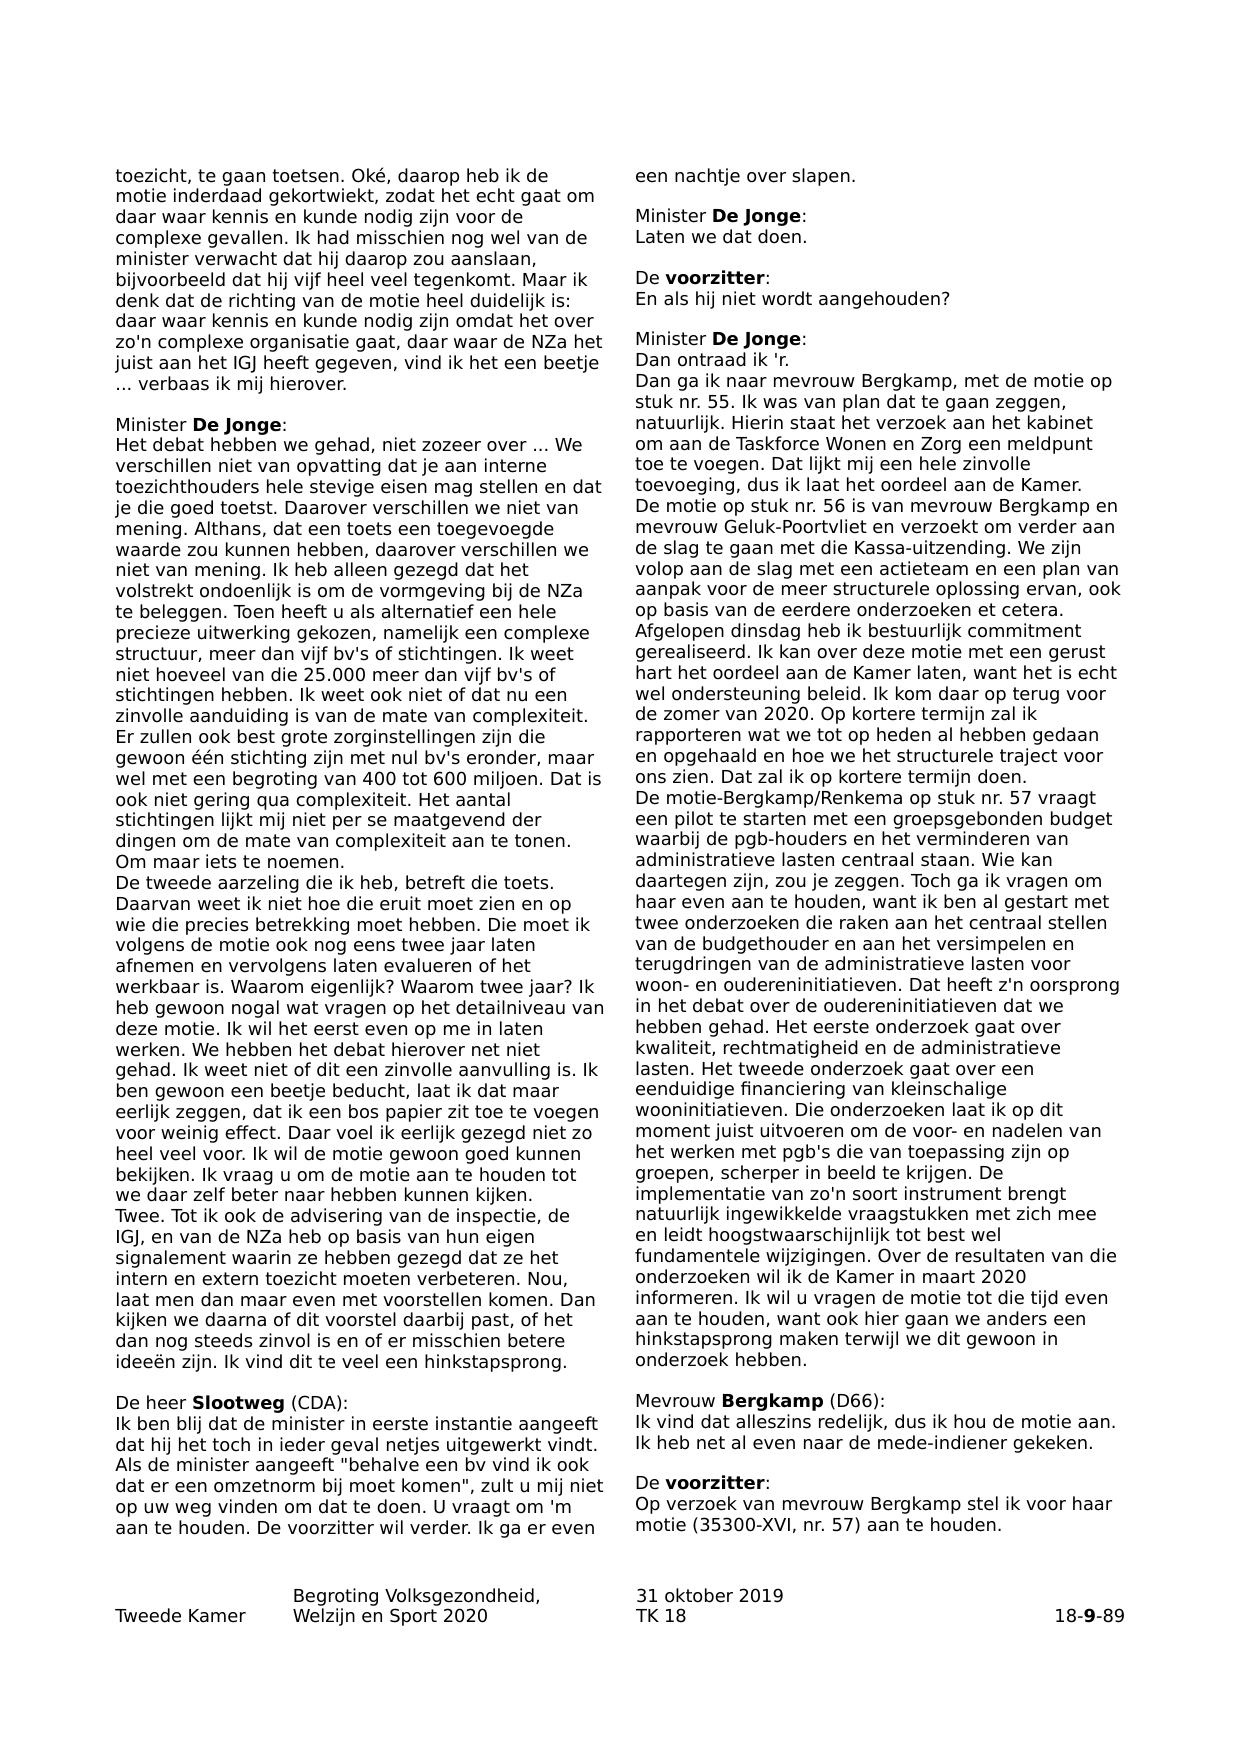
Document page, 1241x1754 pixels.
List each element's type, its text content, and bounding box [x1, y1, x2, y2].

text De voorzitter: [635, 268, 1125, 288]
text De heer Slootweg (CDA): [115, 1393, 605, 1413]
text Laten we dat doen. [635, 227, 1125, 248]
text De motie-Bergkamp/Renkema op stuk nr. 57 vraagt een pilot te starten met een groepsgebonden budget waarbij de pgb-houders en het verminderen van administratieve lasten centraal staan. Wie kan daartegen zijn, zou je zeggen. Toch ga ik vragen om haar even aan te houden, want ik ben al gestart met twee onderzoeken die raken aan het centraal stellen van de budgethouder en aan het versimpelen en terugdringen van de administratieve lasten voor woon- en oudereninitiatieven. Dat heeft z'n oorsprong in het debat over de oudereninitiatieven dat we hebben gehad. Het eerste onderzoek gaat over kwaliteit, rechtmatigheid en de administratieve lasten. Het tweede onderzoek gaat over een eenduidige financiering van kleinschalige wooninitiatieven. Die onderzoeken laat ik op dit moment juist uitvoeren om de voor- en nadelen van het werken met pgb's die van toepassing zijn op groepen, scherper in beeld te krijgen. De implementatie van zo'n soort instrument brengt natuurlijk ingewikkelde vraagstukken met zich mee en leidt hoogstwaarschijnlijk tot best wel fundamentele wijzigingen. Over de resultaten van die onderzoeken wil ik de Kamer in maart 2020 informeren. Ik wil u vragen de motie tot die tijd even aan te houden, want ook hier gaan we anders een hinkstapsprong maken terwijl we dit gewoon in onderzoek hebben. [635, 787, 1125, 1371]
text Twee. Tot ik ook de advisering van de inspectie, de IGJ, en van de NZa heb op basis van hun eigen signalement waarin ze hebben gezegd dat ze het intern en extern toezicht moeten verbeteren. Nou, laat men dan maar even met voorstellen komen. Dan kijken we daarna of dit voorstel daarbij past, of het dan nog steeds zinvol is en of er misschien betere ideeën zijn. Ik vind dit te veel een hinkstapsprong. [115, 1206, 605, 1373]
text De motie op stuk nr. 56 is van mevrouw Bergkamp en mevrouw Geluk-Poortvliet en verzoekt om verder aan de slag te gaan met die Kassa-uitzending. We zijn volop aan de slag met een actieteam en een plan van aanpak voor de meer structurele oplossing ervan, ook op basis van de eerdere onderzoeken et cetera. Afgelopen dinsdag heb ik bestuurlijk commitment gerealiseerd. Ik kan over deze motie met een gerust hart het oordeel aan de Kamer laten, want het is echt wel ondersteuning beleid. Ik kom daar op terug voor de zomer van 2020. Op kortere termijn zal ik rapporteren wat we tot op heden al hebben gedaan en opgehaald en hoe we het structurele traject voor ons zien. Dat zal ik op kortere termijn doen. [635, 496, 1125, 787]
text Dan ga ik naar mevrouw Bergkamp, met de motie op stuk nr. 55. Ik was van plan dat te gaan zeggen, natuurlijk. Hierin staat het verzoek aan het kabinet om aan de Taskforce Wonen en Zorg een meldpunt toe te voegen. Dat lijkt mij een hele zinvolle toevoeging, dus ik laat het oordeel aan de Kamer. [635, 371, 1125, 496]
text De voorzitter: [635, 1473, 1125, 1494]
text Het debat hebben we gehad, niet zozeer over ... We verschillen niet van opvatting dat je aan interne toezichthouders hele stevige eisen mag stellen en dat je die goed toetst. Daarover verschillen we niet van mening. Althans, dat een toets een toegevoegde waarde zou kunnen hebben, daarover verschillen we niet van mening. Ik heb alleen gezegd dat het volstrekt ondoenlijk is om de vormgeving bij de NZa te beleggen. Toen heeft u als alternatief een hele precieze uitwerking gekozen, namelijk een complexe structuur, meer dan vijf bv's of stichtingen. Ik weet niet hoeveel van die 25.000 meer dan vijf bv's of stichtingen hebben. Ik weet ook niet of dat nu een zinvolle aanduiding is van de mate van complexiteit. Er zullen ook best grote zorginstellingen zijn die gewoon één stichting zijn met nul bv's eronder, maar wel met een begroting van 400 tot 600 miljoen. Dat is ook niet gering qua complexiteit. Het aantal stichtingen lijkt mij niet per se maatgevend der dingen om de mate van complexiteit aan te tonen. Om maar iets te noemen. [115, 435, 605, 873]
text Minister De Jonge: [635, 329, 1125, 350]
text Minister De Jonge: [635, 206, 1125, 227]
text Ik vind dat alleszins redelijk, dus ik hou de motie aan. Ik heb net al even naar de mede-indiener gekeken. [635, 1412, 1125, 1453]
text De tweede aarzeling die ik heb, betreft die toets. Daarvan weet ik niet hoe die eruit moet zien en op wie die precies betrekking moet hebben. Die moet ik volgens de motie ook nog eens twee jaar laten afnemen en vervolgens laten evalueren of het werkbaar is. Waarom eigenlijk? Waarom twee jaar? Ik heb gewoon nogal wat vragen op het detailniveau van deze motie. Ik wil het eerst even op me in laten werken. We hebben het debat hierover net niet gehad. Ik weet niet of dit een zinvolle aanvulling is. Ik ben gewoon een beetje beducht, laat ik dat maar eerlijk zeggen, dat ik een bos papier zit toe te voegen voor weinig effect. Daar voel ik eerlijk gezegd niet zo heel veel voor. Ik wil de motie gewoon goed kunnen bekijken. Ik vraag u om de motie aan te houden tot we daar zelf beter naar hebben kunnen kijken. [115, 873, 605, 1206]
text toezicht, te gaan toetsen. Oké, daarop heb ik de motie inderdaad gekortwiekt, zodat het echt gaat om daar waar kennis en kunde nodig zijn voor de complexe gevallen. Ik had misschien nog wel van de minister verwacht dat hij daarop zou aanslaan, bijvoorbeeld dat hij vijf heel veel tegenkomt. Maar ik denk dat de richting van de motie heel duidelijk is: daar waar kennis en kunde nodig zijn omdat het over zo'n complexe organisatie gaat, daar waar de NZa het juist aan het IGJ heeft gegeven, vind ik het een beetje ... verbaas ik mij hierover. [115, 165, 605, 394]
text Dan ontraad ik 'r. [635, 350, 1125, 371]
text een nachtje over slapen. [635, 165, 1125, 186]
text Minister De Jonge: [115, 414, 605, 435]
text Mevrouw Bergkamp (D66): [635, 1391, 1125, 1412]
text Ik ben blij dat de minister in eerste instantie aangeeft dat hij het toch in ieder geval netjes uitgewerkt vindt. Als de minister aangeeft "behalve een bv vind ik ook dat er een omzetnorm bij moet komen", zult u mij niet op uw weg vinden om dat te doen. U vraagt om 'm aan te houden. De voorzitter wil verder. Ik ga er even [115, 1413, 605, 1538]
text En als hij niet wordt aangehouden? [635, 288, 1125, 309]
text Op verzoek van mevrouw Bergkamp stel ik voor haar motie (35300-XVI, nr. 57) aan te houden. [635, 1494, 1125, 1536]
